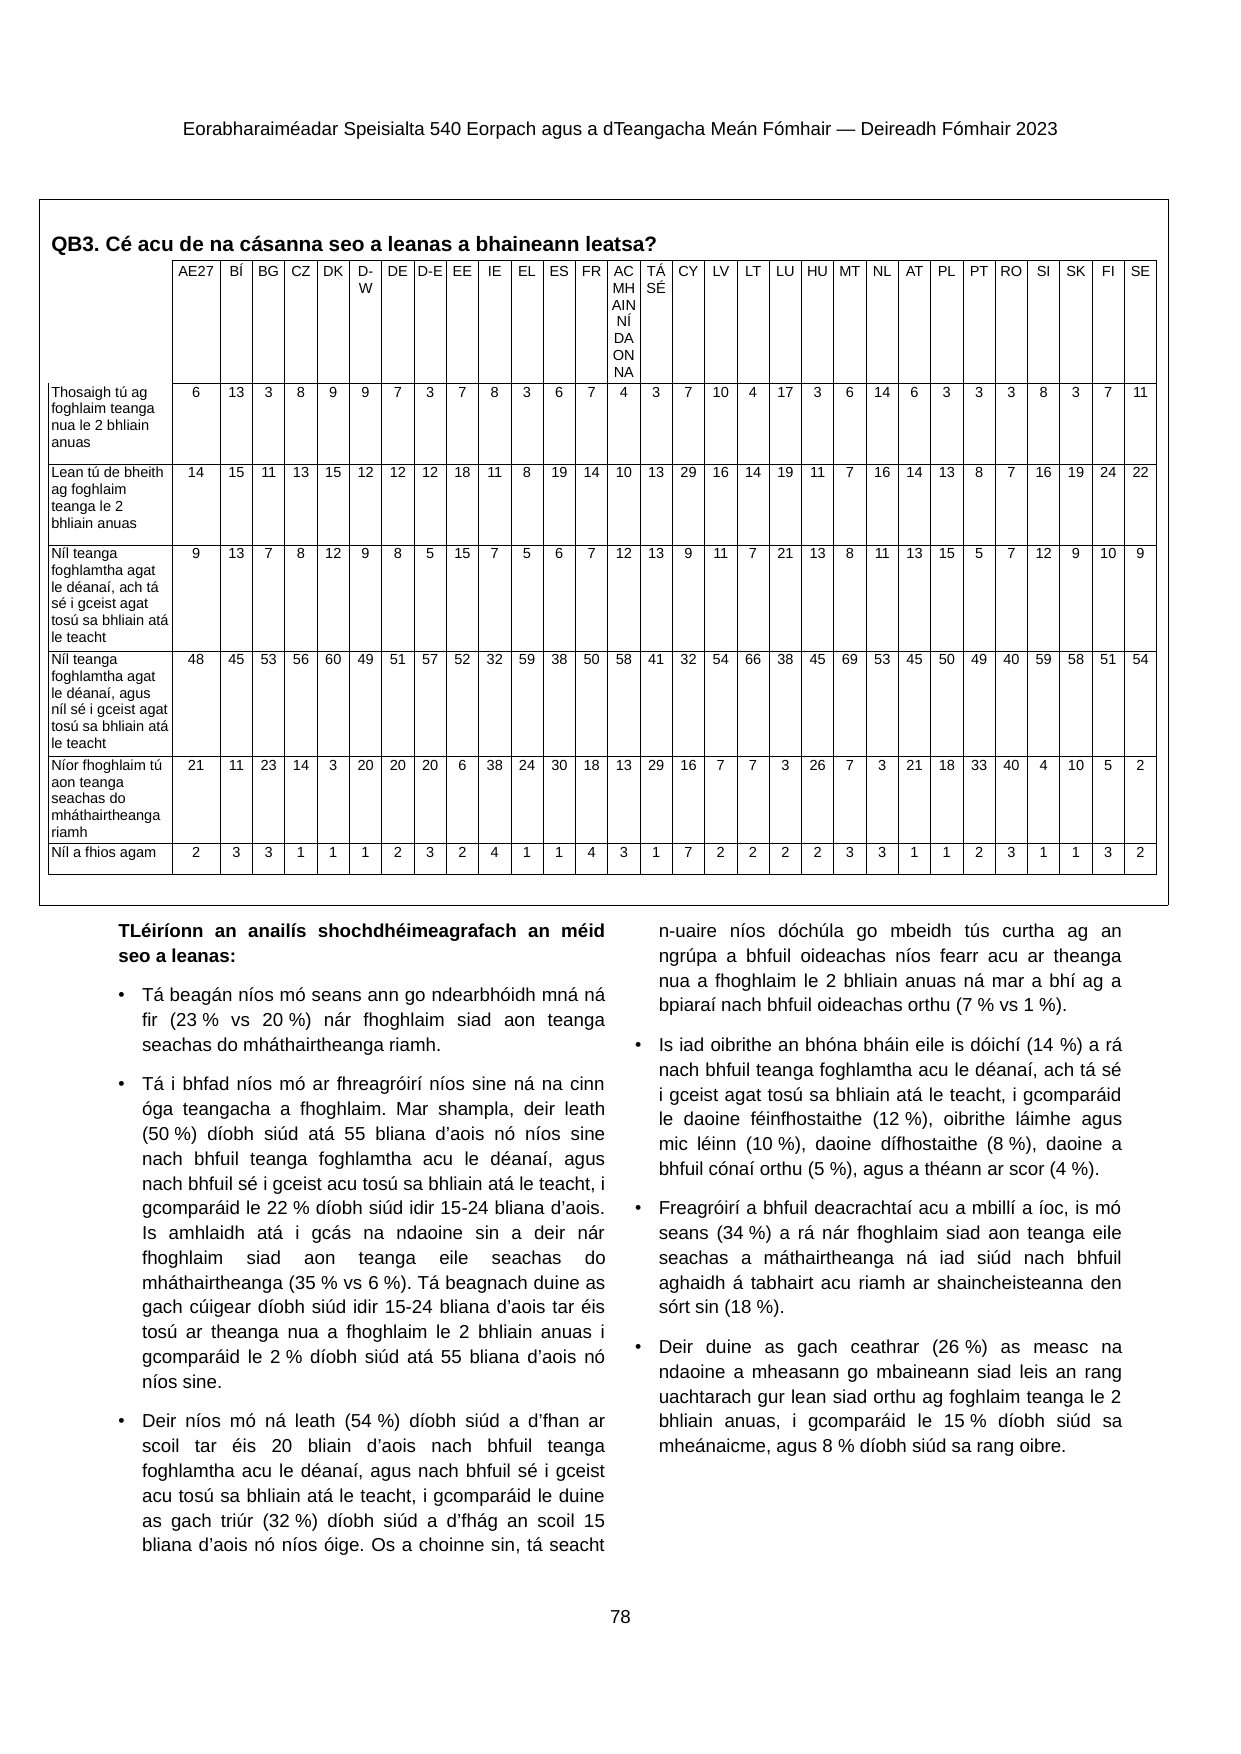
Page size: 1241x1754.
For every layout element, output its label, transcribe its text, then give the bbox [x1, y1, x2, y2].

text [39, 177, 1168, 199]
table_cell 53 [867, 652, 898, 756]
table_cell 7 [705, 757, 737, 843]
table_cell 5 [512, 546, 543, 651]
table_cell 9 [350, 546, 381, 651]
table_header QB3. Cé acu de na cásanna seo a leanas a bhaineann leatsa? [48, 229, 1156, 260]
table_cell TÁ SÉ [641, 261, 672, 383]
table_cell 1 [1060, 844, 1092, 874]
table_cell 13 [221, 546, 252, 651]
table_cell 12 [382, 465, 414, 545]
table_cell 6 [834, 384, 866, 464]
table_cell 24 [1093, 465, 1124, 545]
table_cell CZ [285, 261, 317, 383]
table_cell BÍ [221, 261, 252, 383]
table_cell MT [834, 261, 866, 383]
table_cell RO [996, 261, 1027, 383]
table_cell LU [770, 261, 801, 383]
table_cell 41 [641, 652, 672, 756]
table_cell 19 [544, 465, 575, 545]
table_cell 1 [318, 844, 349, 874]
table_cell 23 [253, 757, 284, 843]
table_cell 1 [1028, 844, 1059, 874]
table_cell LV [705, 261, 737, 383]
text [40, 200, 1168, 905]
table_cell 33 [964, 757, 995, 843]
table_cell 2 [802, 844, 833, 874]
table_cell 1 [899, 844, 930, 874]
table_cell 11 [802, 465, 833, 545]
table_cell 9 [318, 384, 349, 464]
table_cell 48 [173, 652, 220, 756]
table_cell 59 [1028, 652, 1059, 756]
table_cell 18 [576, 757, 607, 843]
table_cell 7 [1093, 384, 1124, 464]
table_cell 6 [544, 546, 575, 651]
table_cell 2 [770, 844, 801, 874]
table_cell 3 [996, 384, 1027, 464]
table_cell 9 [1060, 546, 1092, 651]
table_cell Thosaigh tú ag foghlaim teanga nua le 2 bhliain anuas [49, 383, 172, 464]
table_cell BG [253, 261, 284, 383]
table_cell FR [576, 261, 607, 383]
table_cell 54 [1125, 652, 1156, 756]
table_cell 3 [964, 384, 995, 464]
table_cell 6 [173, 384, 220, 464]
list Deir níos mó ná leath (54 %) díobh siúd a d’fhan ar scoil tar éis 20 bliain d’aois nach bhfuil teanga foghlamtha acu le déanaí, agus nach bhfuil sé i gceist acu tosú sa bhliain atá le teacht, i gcomparáid le duine as gach triúr (32 %) díobh siúd a d’fhág an scoil 15 bliana d’aois nó níos óige. Os a choinne sin, tá seacht [118, 1410, 605, 1556]
table_cell 3 [253, 384, 284, 464]
table_cell 9 [1125, 546, 1156, 651]
table_cell 3 [802, 384, 833, 464]
table_cell 16 [867, 465, 898, 545]
list Is iad oibrithe an bhóna bháin eile is dóichí (14 %) a rá nach bhfuil teanga foghlamtha acu le déanaí, ach tá sé i gceist agat tosú sa bhliain atá le teacht, i gcomparáid le daoine féinfhostaithe (12 %), oibrithe láimhe agus mic léinn (10 %), daoine dífhostaithe (8 %), daoine a bhfuil cónaí orthu (5 %), agus a théann ar scor (4 %). [635, 1034, 1122, 1179]
table_cell 1 [931, 844, 963, 874]
table_cell 3 [867, 844, 898, 874]
table_cell 3 [608, 844, 640, 874]
table_cell 8 [1028, 384, 1059, 464]
table_cell D-E [415, 261, 446, 383]
table_cell CY [673, 261, 704, 383]
table_cell 2 [705, 844, 737, 874]
table_cell 3 [996, 844, 1027, 874]
table_cell SI [1028, 261, 1059, 383]
table_cell 20 [415, 757, 446, 843]
table_cell 19 [1060, 465, 1092, 545]
table_cell 3 [1093, 844, 1124, 874]
table_cell 2 [447, 844, 478, 874]
table_cell 1 [512, 844, 543, 874]
table_cell 7 [996, 465, 1027, 545]
table_cell 5 [1093, 757, 1124, 843]
table_cell EE [447, 261, 478, 383]
table_cell 10 [1093, 546, 1124, 651]
table_cell 13 [931, 465, 963, 545]
table_cell 15 [318, 465, 349, 545]
table_cell 1 [350, 844, 381, 874]
table_cell 15 [447, 546, 478, 651]
table_cell 8 [382, 546, 414, 651]
table_cell 13 [899, 546, 930, 651]
table_cell 16 [673, 757, 704, 843]
table_cell 6 [447, 757, 478, 843]
table_cell 21 [770, 546, 801, 651]
table_cell 8 [834, 546, 866, 651]
table_cell 15 [931, 546, 963, 651]
table_cell 12 [415, 465, 446, 545]
table_cell 49 [350, 652, 381, 756]
table_cell 7 [576, 384, 607, 464]
table_cell HU [802, 261, 833, 383]
table_cell IE [479, 261, 511, 383]
table_cell 5 [964, 546, 995, 651]
table_cell 11 [867, 546, 898, 651]
table_cell 14 [738, 465, 769, 545]
table_cell 2 [964, 844, 995, 874]
table_cell 29 [641, 757, 672, 843]
table_cell 13 [221, 384, 252, 464]
table_cell 7 [673, 384, 704, 464]
table_cell 9 [350, 384, 381, 464]
table_cell 2 [1125, 757, 1156, 843]
table_cell 18 [931, 757, 963, 843]
list Freagróirí a bhfuil deacrachtaí acu a mbillí a íoc, is mó seans (34 %) a rá nár fhoghlaim siad aon teanga eile seachas a máthairtheanga ná iad siúd nach bhfuil aghaidh á tabhairt acu riamh ar shaincheisteanna den sórt sin (18 %). [635, 1197, 1122, 1318]
table_cell ACMHAINNÍ DAONNA [608, 261, 640, 383]
table_cell 1 [544, 844, 575, 874]
table_cell 2 [738, 844, 769, 874]
table_cell 7 [738, 757, 769, 843]
table_cell 66 [738, 652, 769, 756]
table_cell 15 [221, 465, 252, 545]
table_cell 7 [738, 546, 769, 651]
list Deir duine as gach ceathrar (26 %) as measc na ndaoine a mheasann go mbaineann siad leis an rang uachtarach gur lean siad orthu ag foghlaim teanga le 2 bhliain anuas, i gcomparáid le 15 % díobh siúd sa mheánaicme, agus 8 % díobh siúd sa rang oibre. [635, 1336, 1122, 1457]
table_cell 3 [1060, 384, 1092, 464]
table_cell 69 [834, 652, 866, 756]
table_cell 14 [576, 465, 607, 545]
table_cell DE [382, 261, 414, 383]
table_cell DK [318, 261, 349, 383]
table_cell 51 [1093, 652, 1124, 756]
table_cell 54 [705, 652, 737, 756]
table_cell 8 [479, 384, 511, 464]
table_cell 45 [221, 652, 252, 756]
table_cell 3 [931, 384, 963, 464]
table_cell 13 [641, 465, 672, 545]
table_cell 12 [318, 546, 349, 651]
table_cell 32 [673, 652, 704, 756]
table_cell 11 [705, 546, 737, 651]
table_cell 8 [964, 465, 995, 545]
table_cell 7 [996, 546, 1027, 651]
table_cell NL [867, 261, 898, 383]
table_cell 4 [608, 384, 640, 464]
list Tá beagán níos mó seans ann go ndearbhóidh mná ná fir (23 % vs 20 %) nár fhoghlaim siad aon teanga seachas do mháthairtheanga riamh. [118, 984, 605, 1055]
table_cell 14 [899, 465, 930, 545]
table_cell 24 [512, 757, 543, 843]
list Tá i bhfad níos mó ar fhreagróirí níos sine ná na cinn óga teangacha a fhoghlaim. Mar shampla, deir leath (50 %) díobh siúd atá 55 bliana d’aois nó níos sine nach bhfuil teanga foghlamtha acu le déanaí, agus nach bhfuil sé i gceist acu tosú sa bhliain atá le teacht, i gcomparáid le 22 % díobh siúd idir 15-24 bliana d’aois. Is amhlaidh atá i gcás na ndaoine sin a deir nár fhoghlaim siad aon teanga eile seachas do mháthairtheanga (35 % vs 6 %). Tá beagnach duine as gach cúigear díobh siúd idir 15-24 bliana d’aois tar éis tosú ar theanga nua a fhoghlaim le 2 bhliain anuas i gcomparáid le 2 % díobh siúd atá 55 bliana d’aois nó níos sine. [118, 1073, 605, 1392]
table_cell 4 [738, 384, 769, 464]
table_cell 26 [802, 757, 833, 843]
table_cell 30 [544, 757, 575, 843]
table_cell 12 [350, 465, 381, 545]
table_cell 3 [770, 757, 801, 843]
table_cell 16 [1028, 465, 1059, 545]
table_cell 17 [770, 384, 801, 464]
table_cell 7 [382, 384, 414, 464]
table_cell 5 [415, 546, 446, 651]
table_cell 13 [802, 546, 833, 651]
table_cell 1 [285, 844, 317, 874]
table_cell 11 [479, 465, 511, 545]
table_cell 14 [173, 465, 220, 545]
table_cell 4 [1028, 757, 1059, 843]
table_cell 58 [608, 652, 640, 756]
table_cell 3 [253, 844, 284, 874]
table_cell 9 [173, 546, 220, 651]
table_cell 14 [285, 757, 317, 843]
table_cell 6 [899, 384, 930, 464]
table_cell 10 [705, 384, 737, 464]
table_cell 40 [996, 652, 1027, 756]
table_cell 60 [318, 652, 349, 756]
table_cell 3 [641, 384, 672, 464]
table_cell 4 [576, 844, 607, 874]
table_cell 3 [415, 384, 446, 464]
table_cell ES [544, 261, 575, 383]
table_cell 19 [770, 465, 801, 545]
table_cell AT [899, 261, 930, 383]
table_cell 53 [253, 652, 284, 756]
table_cell 7 [673, 844, 704, 874]
table_cell 11 [221, 757, 252, 843]
table_cell 50 [576, 652, 607, 756]
table_cell 7 [479, 546, 511, 651]
table_cell 7 [834, 465, 866, 545]
table_cell 13 [285, 465, 317, 545]
table_cell 8 [285, 546, 317, 651]
text TLéiríonn an anailís shochdhéimeagrafach an méid seo a leanas: [118, 906, 605, 966]
table_cell 32 [479, 652, 511, 756]
table_cell EL [512, 261, 543, 383]
table_cell 3 [867, 757, 898, 843]
table_cell Lean tú de bheith ag foghlaim teanga le 2 bhliain anuas [49, 465, 172, 545]
table_cell [48, 260, 172, 383]
table_cell 12 [608, 546, 640, 651]
table_cell 59 [512, 652, 543, 756]
table_cell PL [931, 261, 963, 383]
table_cell 12 [1028, 546, 1059, 651]
table_cell 57 [415, 652, 446, 756]
table_cell 2 [382, 844, 414, 874]
table_cell 16 [705, 465, 737, 545]
table_cell 3 [318, 757, 349, 843]
table_cell Níor fhoghlaim tú aon teanga seachas do mháthairtheanga riamh [49, 757, 172, 843]
table_cell 13 [608, 757, 640, 843]
table_cell 6 [544, 384, 575, 464]
table_cell 14 [867, 384, 898, 464]
list n-uaire níos dóchúla go mbeidh tús curtha ag an ngrúpa a bhfuil oideachas níos fearr acu ar theanga nua a fhoghlaim le 2 bhliain anuas ná mar a bhí ag a bpiaraí nach bhfuil oideachas orthu (7 % vs 1 %). [635, 906, 1122, 1016]
table_cell 58 [1060, 652, 1092, 756]
table_cell 18 [447, 465, 478, 545]
table_cell 51 [382, 652, 414, 756]
table_cell 11 [253, 465, 284, 545]
table_cell FI [1093, 261, 1124, 383]
table_cell 7 [447, 384, 478, 464]
table_cell 13 [641, 546, 672, 651]
table_cell 8 [285, 384, 317, 464]
table_cell 3 [512, 384, 543, 464]
table_cell 2 [173, 844, 220, 874]
table_cell 38 [479, 757, 511, 843]
table_cell 40 [996, 757, 1027, 843]
table_cell Níl a fhios agam [49, 844, 172, 874]
table_cell 38 [770, 652, 801, 756]
table_cell 3 [221, 844, 252, 874]
table_cell 38 [544, 652, 575, 756]
table_cell 2 [1125, 844, 1156, 874]
table_cell 7 [834, 757, 866, 843]
table_cell 8 [512, 465, 543, 545]
table_cell 3 [415, 844, 446, 874]
table_cell PT [964, 261, 995, 383]
table_cell 20 [382, 757, 414, 843]
table_cell 50 [931, 652, 963, 756]
table_cell D-W [350, 261, 381, 383]
table_cell SK [1060, 261, 1092, 383]
table_cell Níl teanga foghlamtha agat le déanaí, agus níl sé i gceist agat tosú sa bhliain atá le teacht [49, 652, 172, 756]
table_cell 29 [673, 465, 704, 545]
table_cell SE [1125, 261, 1156, 383]
table_cell 7 [253, 546, 284, 651]
table_cell 56 [285, 652, 317, 756]
table_cell 11 [1125, 384, 1156, 464]
table_cell 10 [1060, 757, 1092, 843]
table_cell 45 [899, 652, 930, 756]
table_cell 7 [576, 546, 607, 651]
table_cell 9 [673, 546, 704, 651]
table_cell 20 [350, 757, 381, 843]
table_cell 22 [1125, 465, 1156, 545]
table_cell AE27 [173, 261, 220, 383]
table_cell 45 [802, 652, 833, 756]
table_cell 21 [173, 757, 220, 843]
table_cell Níl teanga foghlamtha agat le déanaí, ach tá sé i gceist agat tosú sa bhliain atá le teacht [49, 546, 172, 651]
table_cell 1 [641, 844, 672, 874]
table_cell 10 [608, 465, 640, 545]
table_cell 3 [834, 844, 866, 874]
table_cell 21 [899, 757, 930, 843]
table_cell 49 [964, 652, 995, 756]
table_cell 52 [447, 652, 478, 756]
table_cell 4 [479, 844, 511, 874]
table_cell LT [738, 261, 769, 383]
